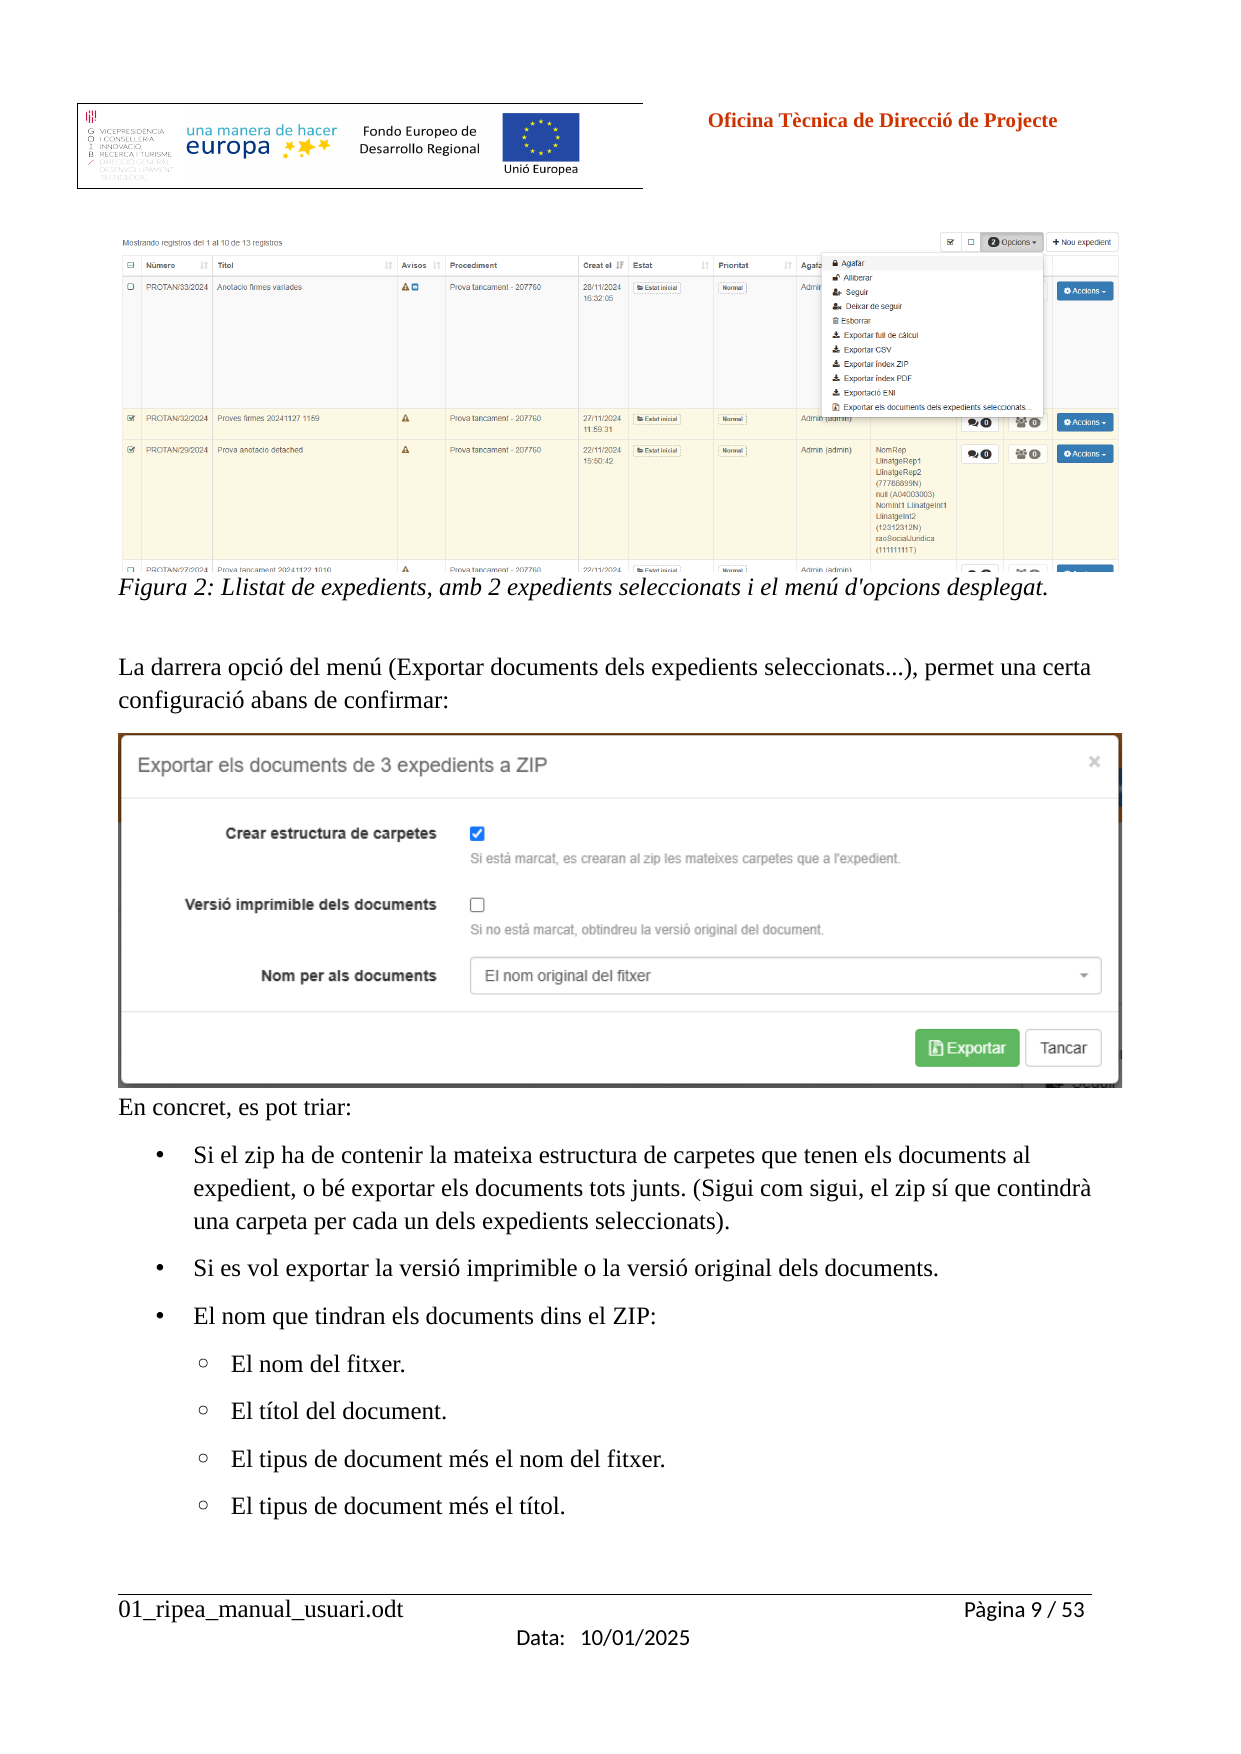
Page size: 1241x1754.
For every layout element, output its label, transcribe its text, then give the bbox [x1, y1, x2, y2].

text La darrera opció del menú (Exportar documents dels expedients seleccionats...), permet una certa configuració abans de confirmar: [118, 652, 1122, 714]
text Figura 2: Llistat de expedients, amb 2 expedients seleccionats i el menú d'opcions desplegat. [118, 572, 1122, 601]
list El títol del document. [193, 1396, 1122, 1425]
list Si es vol exportar la versió imprimible o la versió original dels documents. [156, 1253, 1122, 1282]
picture [184, 108, 585, 182]
list El nom que tindran els documents dins el ZIP: [156, 1301, 1122, 1330]
list El tipus de document més el nom del fitxer. [193, 1444, 1122, 1473]
picture [118, 228, 1123, 572]
text En concret, es pot triar: [118, 1088, 1122, 1121]
list El nom del fitxer. [193, 1349, 1122, 1377]
list El tipus de document més el títol. [193, 1491, 1122, 1520]
picture [118, 733, 1123, 1088]
list Si el zip ha de contenir la mateixa estructura de carpetes que tenen els documents al expedient, o bé exportar els documents tots junts. (Sigui com sigui, el zip sí que contindrà una carpeta per cada un dels expedients seleccionats). [156, 1140, 1122, 1234]
picture [82, 108, 178, 182]
